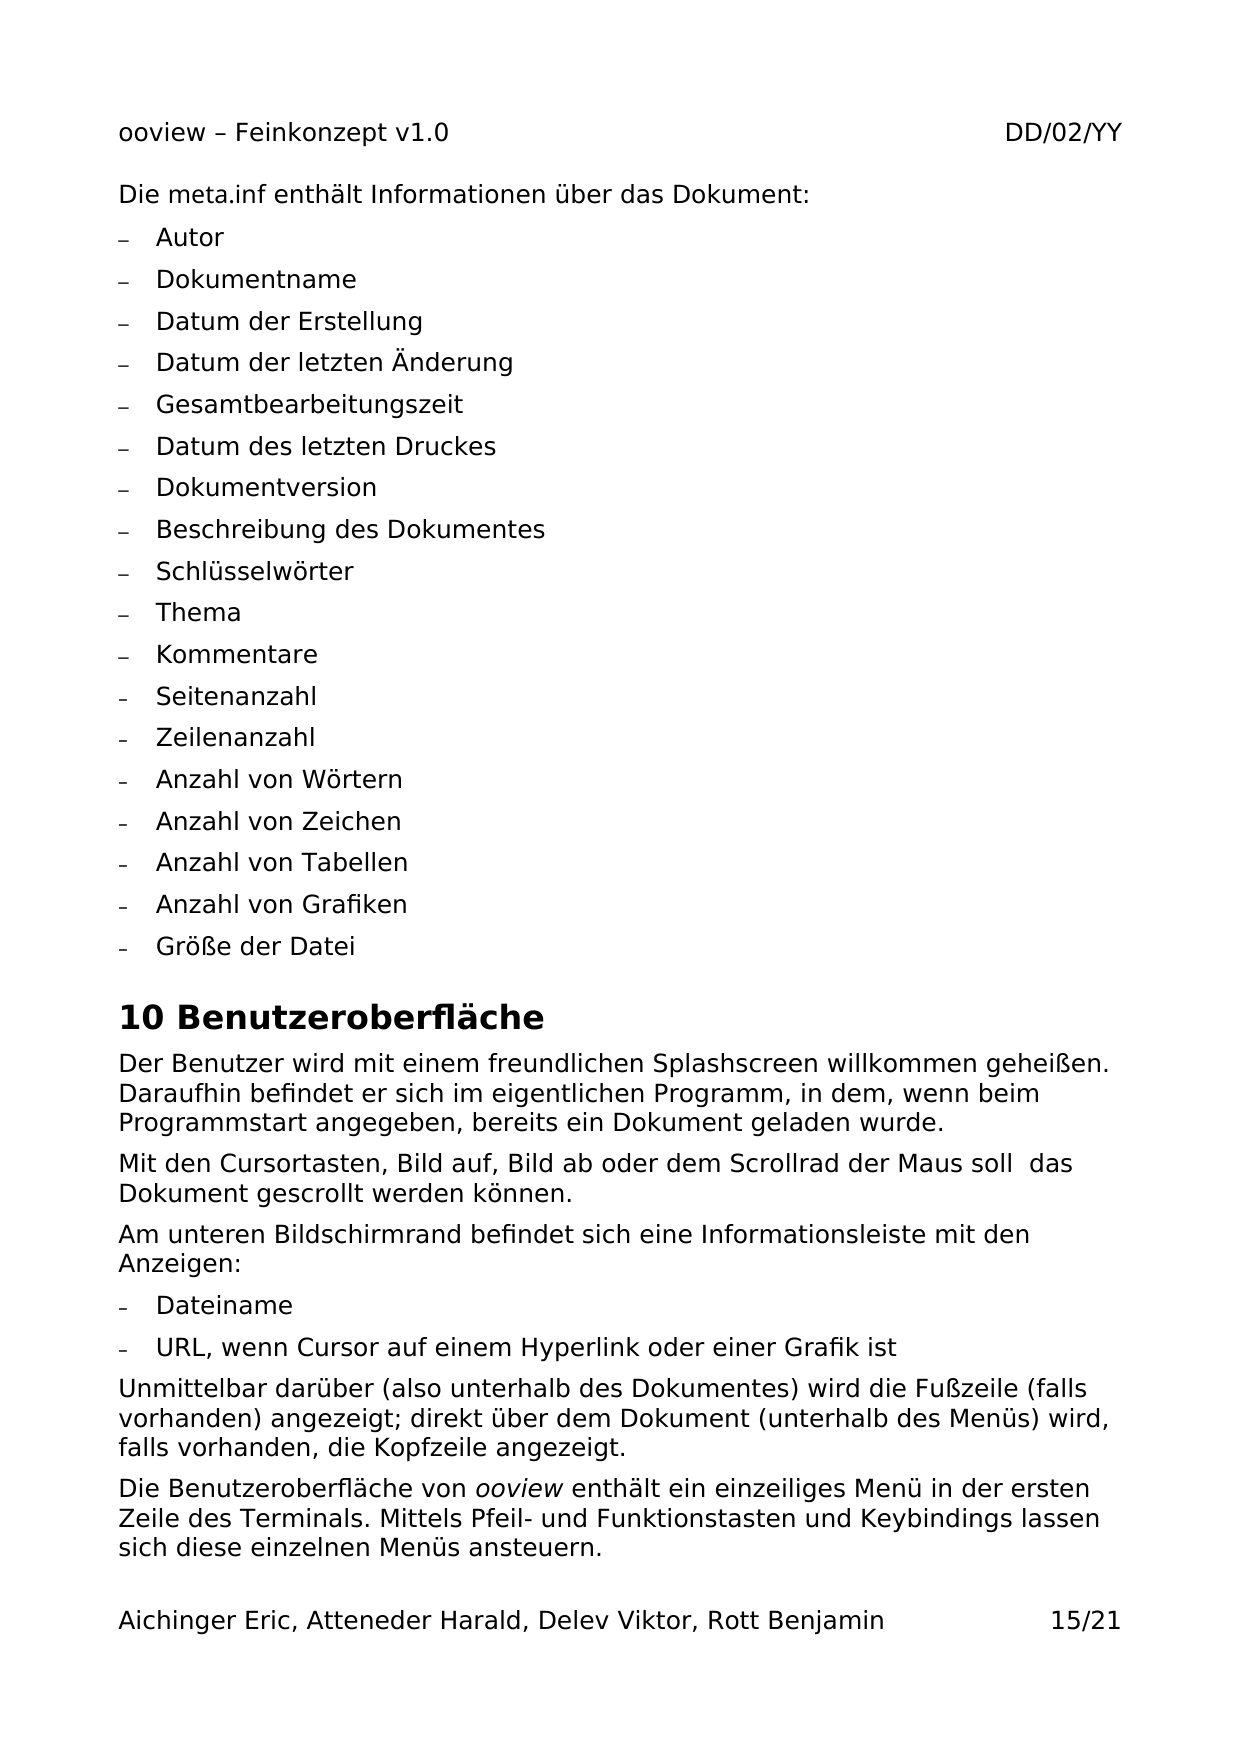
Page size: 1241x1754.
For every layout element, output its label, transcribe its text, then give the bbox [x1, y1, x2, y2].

text Unmittelbar darüber (also unterhalb des Dokumentes) wird die Fußzeile (falls vorhanden) angezeigt; direkt über dem Dokument (unterhalb des Menüs) wird, falls vorhanden, die Kopfzeile angezeigt. [118, 1375, 1122, 1462]
list Zeilenanzahl [118, 723, 1122, 752]
list Autor [118, 223, 1122, 252]
list Anzahl von Tabellen [118, 848, 1122, 877]
list Dateiname [118, 1291, 1122, 1321]
list Thema [118, 598, 1122, 627]
list Anzahl von Zeichen [118, 807, 1122, 836]
list Datum des letzten Druckes [118, 432, 1122, 461]
text Am unteren Bildschirmrand befindet sich eine Informationsleiste mit den Anzeigen: [118, 1221, 1122, 1279]
text Die meta.inf enthält Informationen über das Dokument: [118, 177, 1122, 211]
list Datum der letzten Änderung [118, 348, 1122, 377]
list URL, wenn Cursor auf einem Hyperlink oder einer Grafik ist [118, 1333, 1122, 1362]
list Größe der Datei [118, 932, 1122, 961]
subtitle Benutzeroberfläche [118, 998, 1122, 1037]
list Kommentare [118, 640, 1122, 669]
text Mit den Cursortasten, Bild auf, Bild ab oder dem Scrollrad der Maus soll das Dokument gescrollt werden können. [118, 1150, 1122, 1208]
text Die Benutzeroberfläche von ooview enthält ein einzeiliges Menü in der ersten Zeile des Terminals. Mittels Pfeil- und Funktionstasten und Keybindings lassen sich diese einzelnen Menüs ansteuern. [118, 1475, 1122, 1562]
list Dokumentversion [118, 473, 1122, 502]
list Anzahl von Wörtern [118, 765, 1122, 794]
list Datum der Erstellung [118, 307, 1122, 336]
list Seitenanzahl [118, 682, 1122, 711]
list Beschreibung des Dokumentes [118, 515, 1122, 544]
list Schlüsselwörter [118, 557, 1122, 586]
list Dokumentname [118, 265, 1122, 294]
list Anzahl von Grafiken [118, 890, 1122, 919]
text Der Benutzer wird mit einem freundlichen Splashscreen willkommen geheißen. Daraufhin befindet er sich im eigentlichen Programm, in dem, wenn beim Programmstart angegeben, bereits ein Dokument geladen wurde. [118, 1050, 1122, 1137]
list Gesamtbearbeitungszeit [118, 390, 1122, 419]
